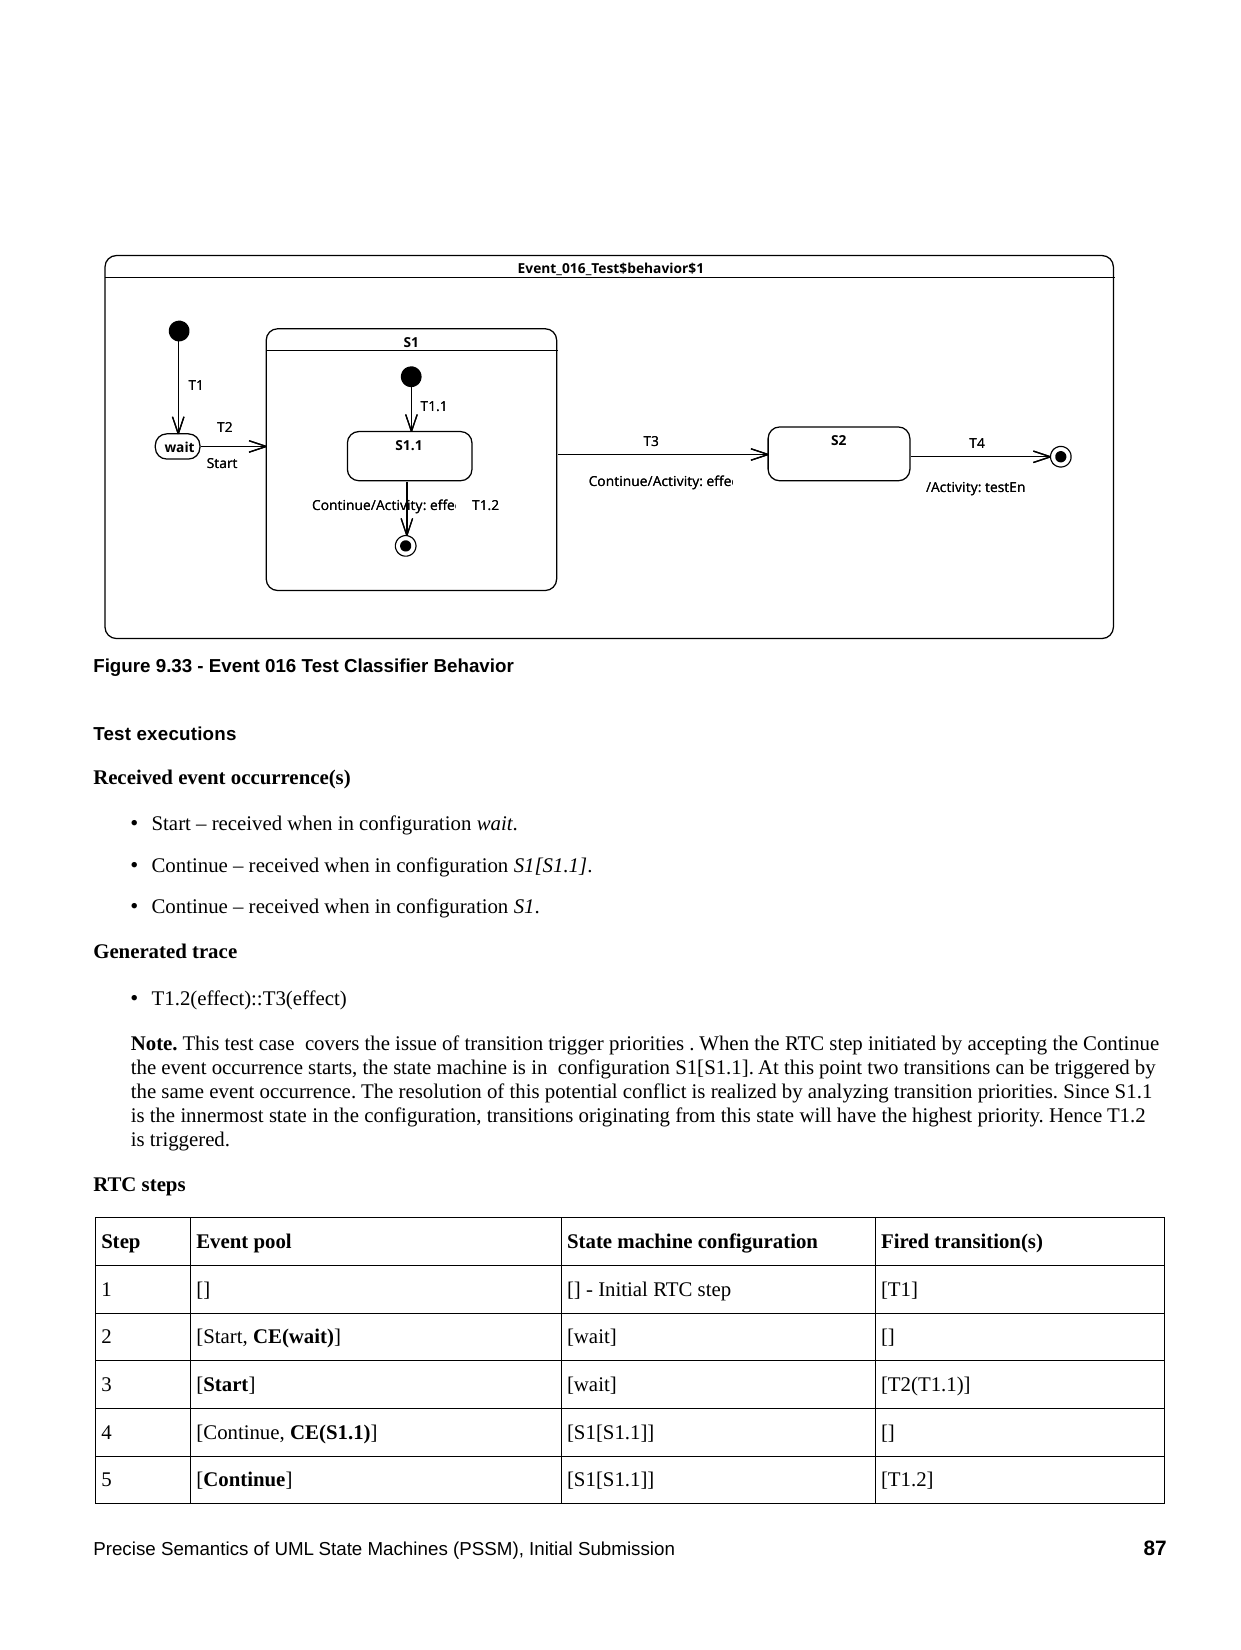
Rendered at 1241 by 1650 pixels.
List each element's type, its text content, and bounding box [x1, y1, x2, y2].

table_cell [S1[S1.1]] [562, 1457, 875, 1503]
list Continue – received when in configuration S1. [131, 893, 1164, 918]
list T1.2(effect)::T3(effect) [131, 984, 1164, 1009]
table_cell [] - Initial RTC step [562, 1266, 875, 1312]
table_header Event pool [191, 1218, 561, 1265]
table_cell [T1.2] [876, 1457, 1164, 1503]
text RTC steps [93, 1172, 1164, 1196]
table_cell [Continue, CE(S1.1)] [191, 1409, 561, 1456]
table_cell [Continue] [191, 1457, 561, 1503]
table_cell [] [876, 1409, 1164, 1456]
table_cell [Start, CE(wait)] [191, 1314, 561, 1360]
list Continue – received when in configuration S1[S1.1]. [131, 852, 1164, 877]
table_cell [wait] [562, 1314, 875, 1360]
subtitle Test executions [93, 722, 1164, 744]
table_header State machine configuration [562, 1218, 875, 1265]
list Start – received when in configuration wait. [131, 810, 1164, 835]
table_cell 3 [96, 1361, 190, 1408]
table_cell 1 [96, 1266, 190, 1312]
table_cell [T2(T1.1)] [876, 1361, 1164, 1408]
table_cell [Start] [191, 1361, 561, 1408]
table_cell 5 [96, 1457, 190, 1503]
table_cell [] [876, 1314, 1164, 1360]
text Figure 9.33 - Event 016 Test Classifier Behavior [93, 243, 1127, 676]
table_cell [S1[S1.1]] [562, 1409, 875, 1456]
table_header Step [96, 1218, 190, 1265]
table_cell [wait] [562, 1361, 875, 1408]
text Generated trace [93, 939, 1164, 963]
table_cell [T1] [876, 1266, 1164, 1312]
text Received event occurrence(s) [93, 765, 1164, 789]
text Note. This test case covers the issue of transition trigger priorities . When the RTC step initiated by accepting the Continue the event occurrence starts, the state machine is in configuration S1[S1.1]. At this point two transitions can be triggered by the same event occurrence. The resolution of this potential conflict is realized by analyzing transition priorities. Since S1.1 is the innermost state in the configuration, transitions originating from this state will have the highest priority. Hence T1.2 is triggered. [131, 1031, 1164, 1151]
table_cell 2 [96, 1314, 190, 1360]
table_header Fired transition(s) [876, 1218, 1164, 1265]
table_cell [] [191, 1266, 561, 1312]
table_cell 4 [96, 1409, 190, 1456]
